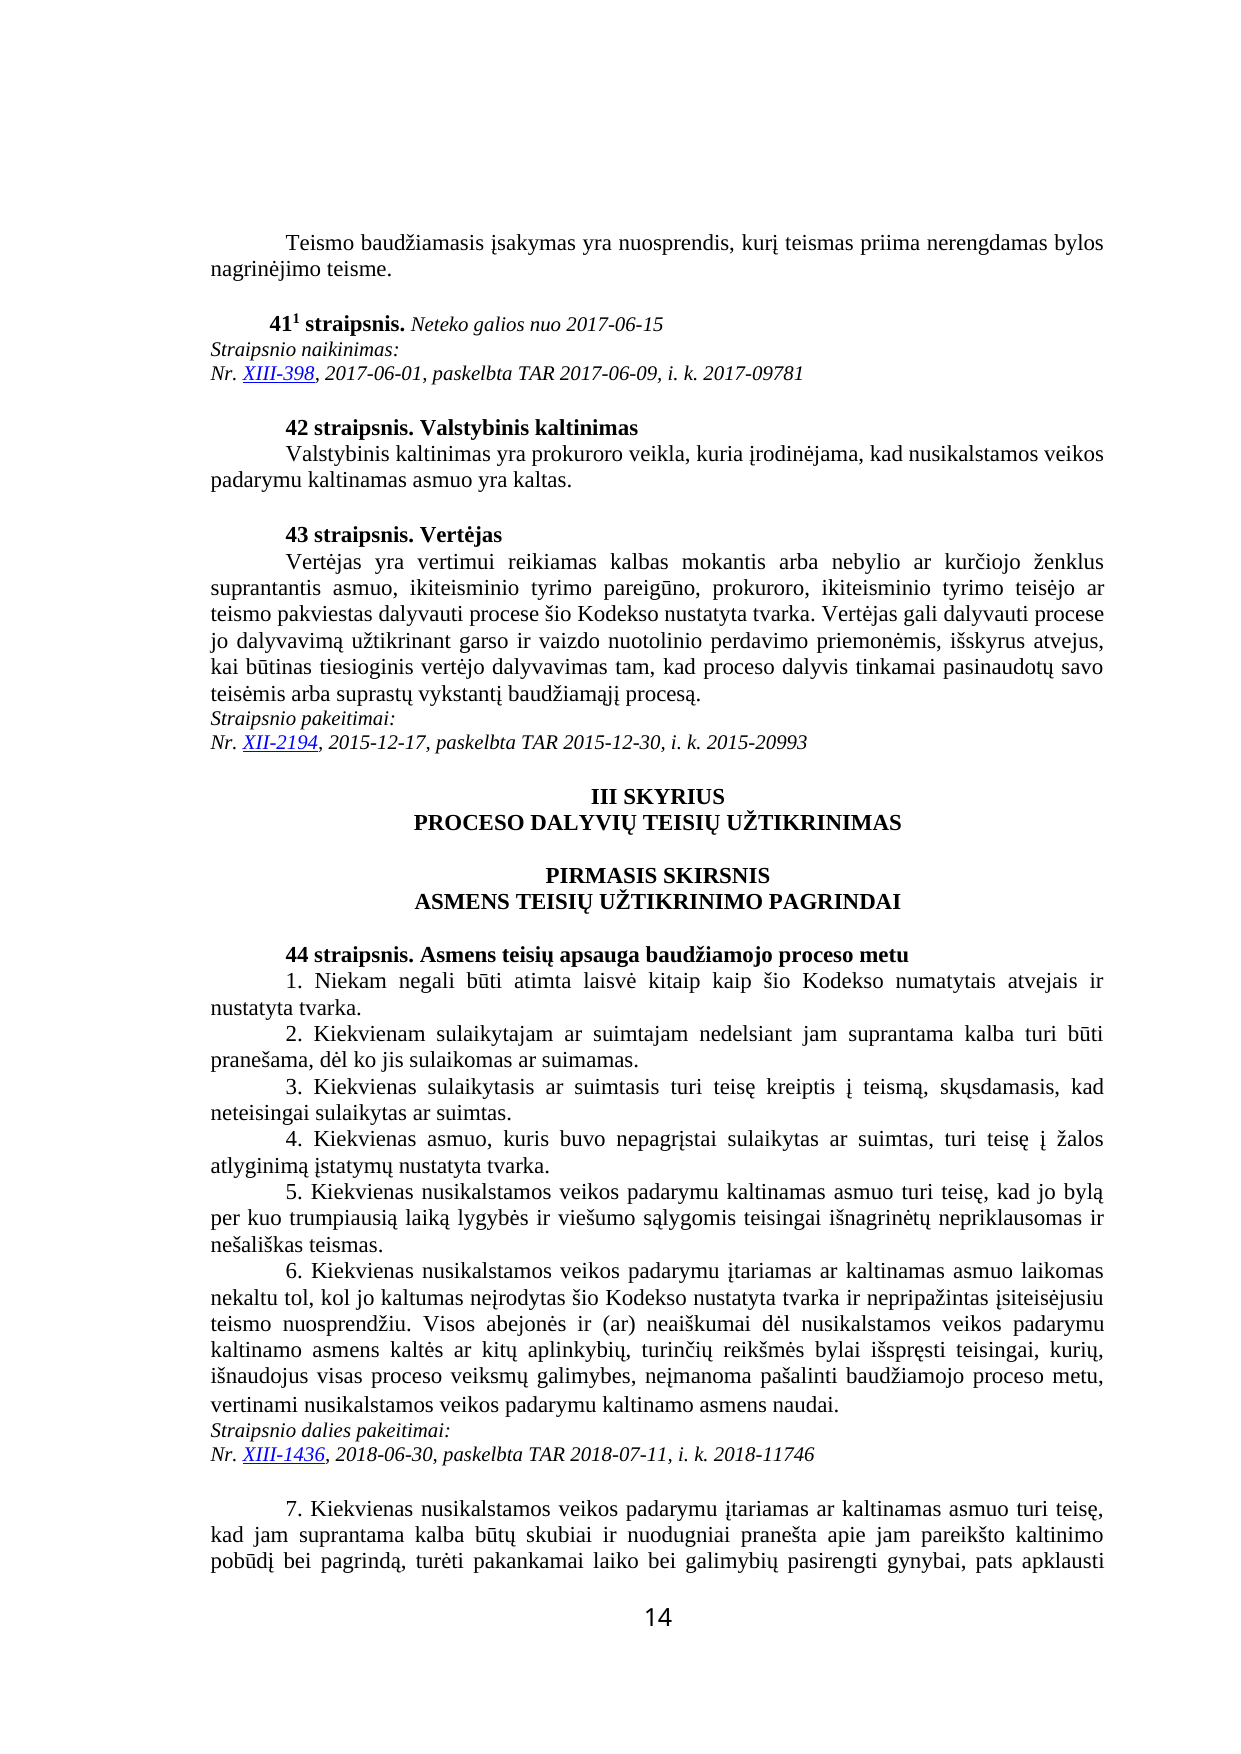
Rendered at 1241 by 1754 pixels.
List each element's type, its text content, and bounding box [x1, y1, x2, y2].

text Asmens teisių užtikrinimo pagrindai [210, 888, 1105, 914]
text III skyrius [210, 783, 1105, 809]
text Straipsnio naikinimas: [210, 337, 1105, 361]
text Teismo baudžiamasis įsakymas yra nuosprendis, kurį teismas priima nerengdamas bylos nagrinėjimo teisme. [210, 229, 1105, 282]
text 4. Kiekvienas asmuo, kuris buvo nepagrįstai sulaikytas ar suimtas, turi teisę į žalos atlyginimą įstatymų nustatyta tvarka. [210, 1125, 1105, 1178]
text Nr. XIII-1436, 2018-06-30, paskelbta TAR 2018-07-11, i. k. 2018-11746 [210, 1442, 1105, 1466]
text 1. Niekam negali būti atimta laisvė kitaip kaip šio Kodekso numatytais atvejais ir nustatyta tvarka. [210, 967, 1105, 1020]
text Nr. XII-2194, 2015-12-17, paskelbta TAR 2015-12-30, i. k. 2015-20993 [210, 730, 1105, 754]
text 7. Kiekvienas nusikalstamos veikos padarymu įtariamas ar kaltinamas asmuo turi teisę, kad jam suprantama kalba būtų skubiai ir nuodugniai pranešta apie jam pareikšto kaltinimo pobūdį bei pagrindą, turėti pakankamai laiko bei galimybių pasirengti gynybai, pats apklausti [210, 1494, 1105, 1574]
text Straipsnio pakeitimai: [210, 706, 1105, 730]
text Proceso dalyvių teisių užtikrinimas [210, 809, 1105, 836]
text 3. Kiekvienas sulaikytasis ar suimtasis turi teisę kreiptis į teismą, skųsdamasis, kad neteisingai sulaikytas ar suimtas. [210, 1073, 1105, 1125]
text 5. Kiekvienas nusikalstamos veikos padarymu kaltinamas asmuo turi teisę, kad jo bylą per kuo trumpiausią laiką lygybės ir viešumo sąlygomis teisingai išnagrinėtų nepriklausomas ir nešališkas teismas. [210, 1178, 1105, 1257]
text 42 straipsnis. Valstybinis kaltinimas [210, 414, 1105, 440]
text Straipsnio dalies pakeitimai: [210, 1418, 1105, 1442]
text 411 straipsnis. Neteko galios nuo 2017-06-15 [210, 310, 1105, 337]
text Vertėjas yra vertimui reikiamas kalbas mokantis arba nebylio ar kurčiojo ženklus suprantantis asmuo, ikiteisminio tyrimo pareigūno, prokuroro, ikiteisminio tyrimo teisėjo ar teismo pakviestas dalyvauti procese šio Kodekso nustatyta tvarka. Vertėjas gali dalyvauti procese jo dalyvavimą užtikrinant garso ir vaizdo nuotolinio perdavimo priemonėmis, išskyrus atvejus, kai būtinas tiesioginis vertėjo dalyvavimas tam, kad proceso dalyvis tinkamai pasinaudotų savo teisėmis arba suprastų vykstantį baudžiamąjį procesą. [210, 548, 1105, 706]
text 44 straipsnis. Asmens teisių apsauga baudžiamojo proceso metu [285, 941, 1105, 967]
text PIRMASIS SKIRSNIS [210, 862, 1105, 888]
text 6. Kiekvienas nusikalstamos veikos padarymu įtariamas ar kaltinamas asmuo laikomas nekaltu tol, kol jo kaltumas neįrodytas šio Kodekso nustatyta tvarka ir nepripažintas įsiteisėjusiu teismo nuosprendžiu. Visos abejonės ir (ar) neaiškumai dėl nusikalstamos veikos padarymu kaltinamo asmens kaltės ar kitų aplinkybių, turinčių reikšmės bylai išspręsti teisingai, kurių, išnaudojus visas proceso veiksmų galimybes, neįmanoma pašalinti baudžiamojo proceso metu, vertinami nusikalstamos veikos padarymu kaltinamo asmens naudai. [210, 1257, 1105, 1418]
text 43 straipsnis. Vertėjas [210, 521, 1105, 548]
text Nr. XIII-398, 2017-06-01, paskelbta TAR 2017-06-09, i. k. 2017-09781 [210, 361, 1105, 385]
text Valstybinis kaltinimas yra prokuroro veikla, kuria įrodinėjama, kad nusikalstamos veikos padarymu kaltinamas asmuo yra kaltas. [210, 440, 1105, 493]
text 2. Kiekvienam sulaikytajam ar suimtajam nedelsiant jam suprantama kalba turi būti pranešama, dėl ko jis sulaikomas ar suimamas. [210, 1020, 1105, 1073]
